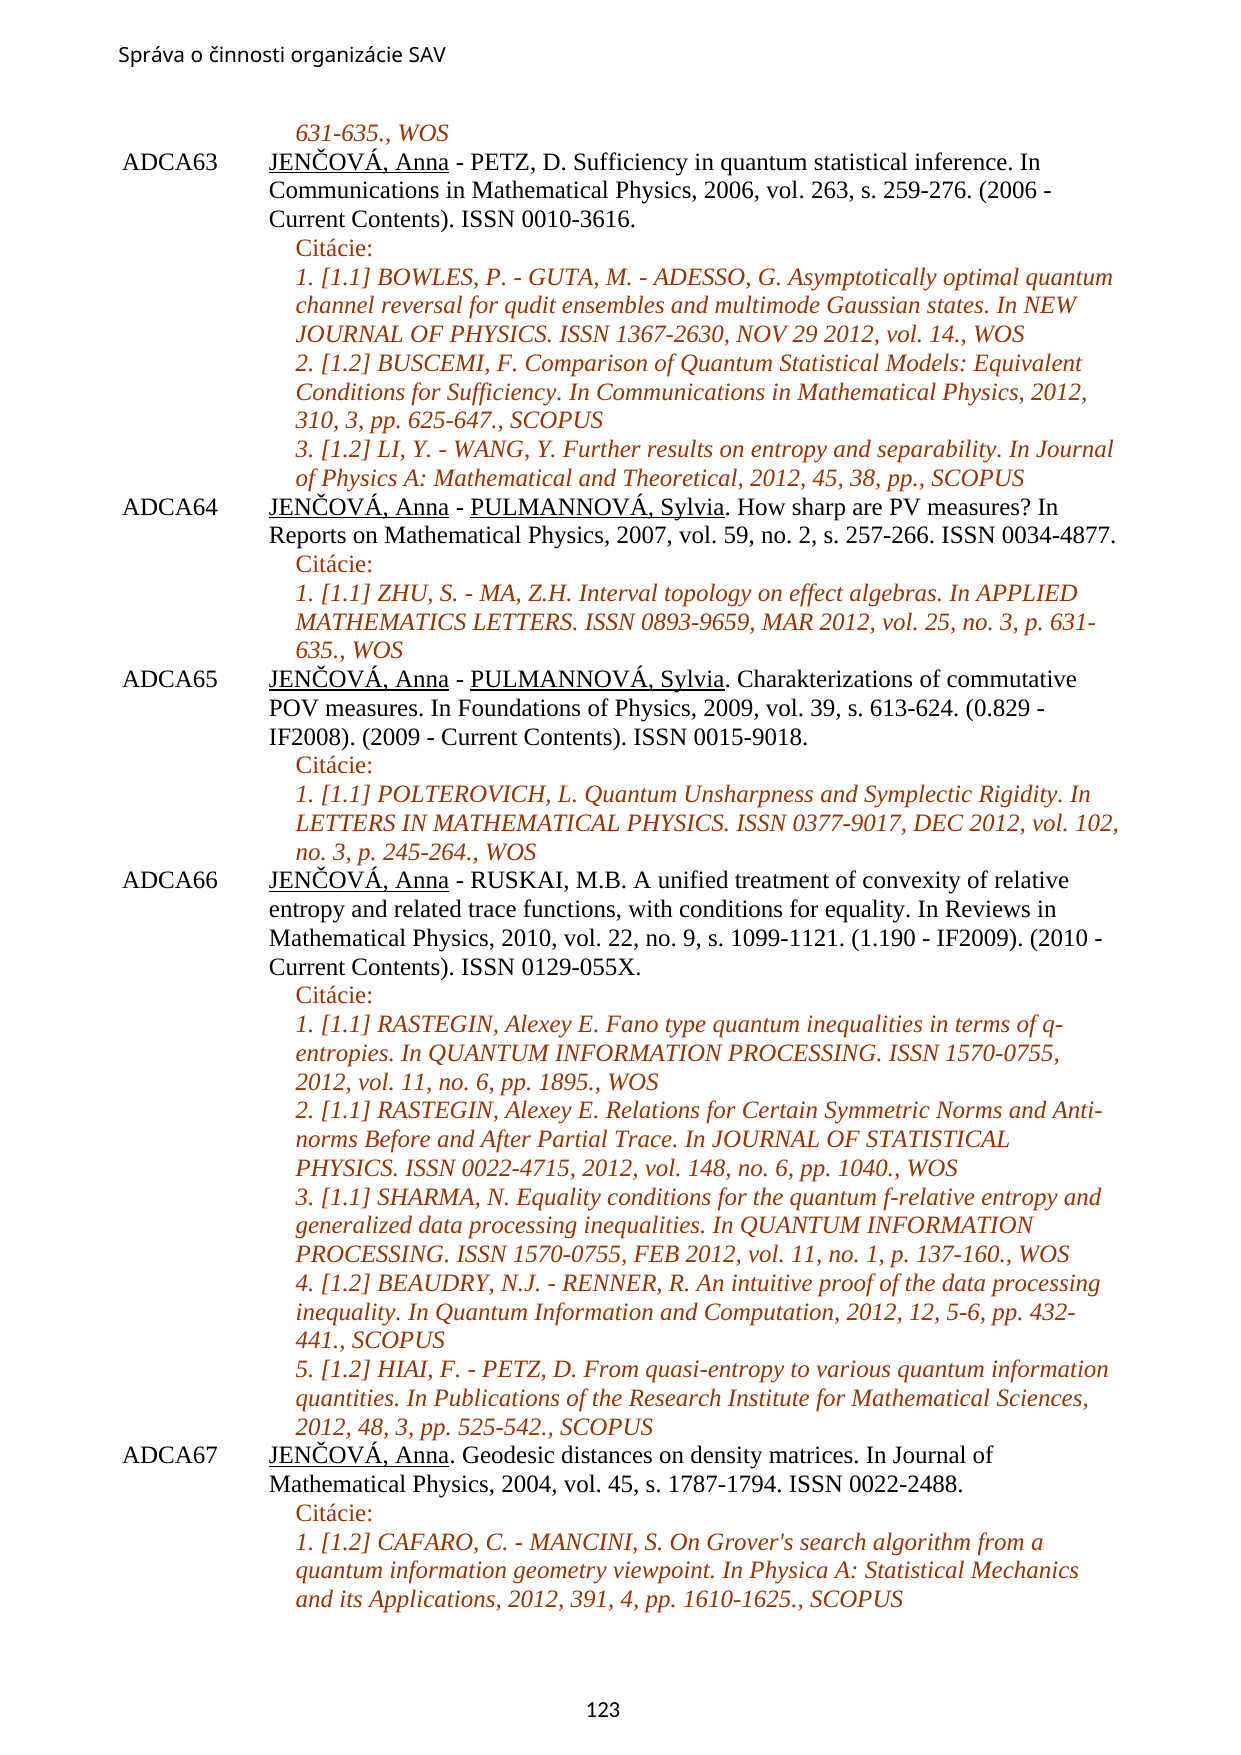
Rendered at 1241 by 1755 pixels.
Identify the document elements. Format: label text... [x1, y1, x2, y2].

text Citácie: [295, 751, 1122, 779]
text 3. [1.2] LI, Y. - WANG, Y. Further results on entropy and separability. In Journal of Physics A: Mathematical and Theoretical, 2012, 45, 38, pp., SCOPUS [295, 434, 1122, 492]
table_header ADCA65 [122, 664, 269, 751]
text Citácie: [295, 233, 1122, 262]
table_header ADCA67 [122, 1441, 269, 1498]
table_header JENČOVÁ, Anna - PULMANNOVÁ, Sylvia. Charakterizations of commutative POV measures. In Foundations of Physics, 2009, vol. 39, s. 613-624. (0.829 - IF2008). (2009 - Current Contents). ISSN 0015-9018. [269, 664, 1122, 751]
text Citácie: [295, 1498, 1122, 1527]
table_header JENČOVÁ, Anna - RUSKAI, M.B. A unified treatment of convexity of relative entropy and related trace functions, with conditions for equality. In Reviews in Mathematical Physics, 2010, vol. 22, no. 9, s. 1099-1121. (1.190 - IF2009). (2010 - Current Contents). ISSN 0129-055X. [269, 866, 1122, 981]
text 4. [1.2] BEAUDRY, N.J. - RENNER, R. An intuitive proof of the data processing inequality. In Quantum Information and Computation, 2012, 12, 5-6, pp. 432-441., SCOPUS [295, 1268, 1122, 1354]
text 1. [1.1] RASTEGIN, Alexey E. Fano type quantum inequalities in terms of q-entropies. In QUANTUM INFORMATION PROCESSING. ISSN 1570-0755, 2012, vol. 11, no. 6, pp. 1895., WOS [295, 1009, 1122, 1096]
table_header ADCA64 [122, 492, 269, 549]
text 1. [1.1] ZHU, S. - MA, Z.H. Interval topology on effect algebras. In APPLIED MATHEMATICS LETTERS. ISSN 0893-9659, MAR 2012, vol. 25, no. 3, p. 631-635., WOS [295, 578, 1122, 664]
text 631-635., WOS [295, 118, 1122, 147]
text Citácie: [295, 981, 1122, 1009]
table_header ADCA63 [122, 147, 269, 233]
text 1. [1.2] CAFARO, C. - MANCINI, S. On Grover's search algorithm from a quantum information geometry viewpoint. In Physica A: Statistical Mechanics and its Applications, 2012, 391, 4, pp. 1610-1625., SCOPUS [295, 1527, 1122, 1613]
text 2. [1.2] BUSCEMI, F. Comparison of Quantum Statistical Models: Equivalent Conditions for Sufficiency. In Communications in Mathematical Physics, 2012, 310, 3, pp. 625-647., SCOPUS [295, 348, 1122, 434]
table_header JENČOVÁ, Anna - PULMANNOVÁ, Sylvia. How sharp are PV measures? In Reports on Mathematical Physics, 2007, vol. 59, no. 2, s. 257-266. ISSN 0034-4877. [269, 492, 1122, 549]
text 1. [1.1] BOWLES, P. - GUTA, M. - ADESSO, G. Asymptotically optimal quantum channel reversal for qudit ensembles and multimode Gaussian states. In NEW JOURNAL OF PHYSICS. ISSN 1367-2630, NOV 29 2012, vol. 14., WOS [295, 262, 1122, 348]
text Citácie: [295, 549, 1122, 578]
table_header JENČOVÁ, Anna. Geodesic distances on density matrices. In Journal of Mathematical Physics, 2004, vol. 45, s. 1787-1794. ISSN 0022-2488. [269, 1441, 1122, 1498]
text 3. [1.1] SHARMA, N. Equality conditions for the quantum f-relative entropy and generalized data processing inequalities. In QUANTUM INFORMATION PROCESSING. ISSN 1570-0755, FEB 2012, vol. 11, no. 1, p. 137-160., WOS [295, 1182, 1122, 1268]
text 5. [1.2] HIAI, F. - PETZ, D. From quasi-entropy to various quantum information quantities. In Publications of the Research Institute for Mathematical Sciences, 2012, 48, 3, pp. 525-542., SCOPUS [295, 1354, 1122, 1441]
text 1. [1.1] POLTEROVICH, L. Quantum Unsharpness and Symplectic Rigidity. In LETTERS IN MATHEMATICAL PHYSICS. ISSN 0377-9017, DEC 2012, vol. 102, no. 3, p. 245-264., WOS [295, 779, 1122, 866]
table_header JENČOVÁ, Anna - PETZ, D. Sufficiency in quantum statistical inference. In Communications in Mathematical Physics, 2006, vol. 263, s. 259-276. (2006 - Current Contents). ISSN 0010-3616. [269, 147, 1122, 233]
table_header ADCA66 [122, 866, 269, 981]
text 2. [1.1] RASTEGIN, Alexey E. Relations for Certain Symmetric Norms and Anti-norms Before and After Partial Trace. In JOURNAL OF STATISTICAL PHYSICS. ISSN 0022-4715, 2012, vol. 148, no. 6, pp. 1040., WOS [295, 1096, 1122, 1182]
